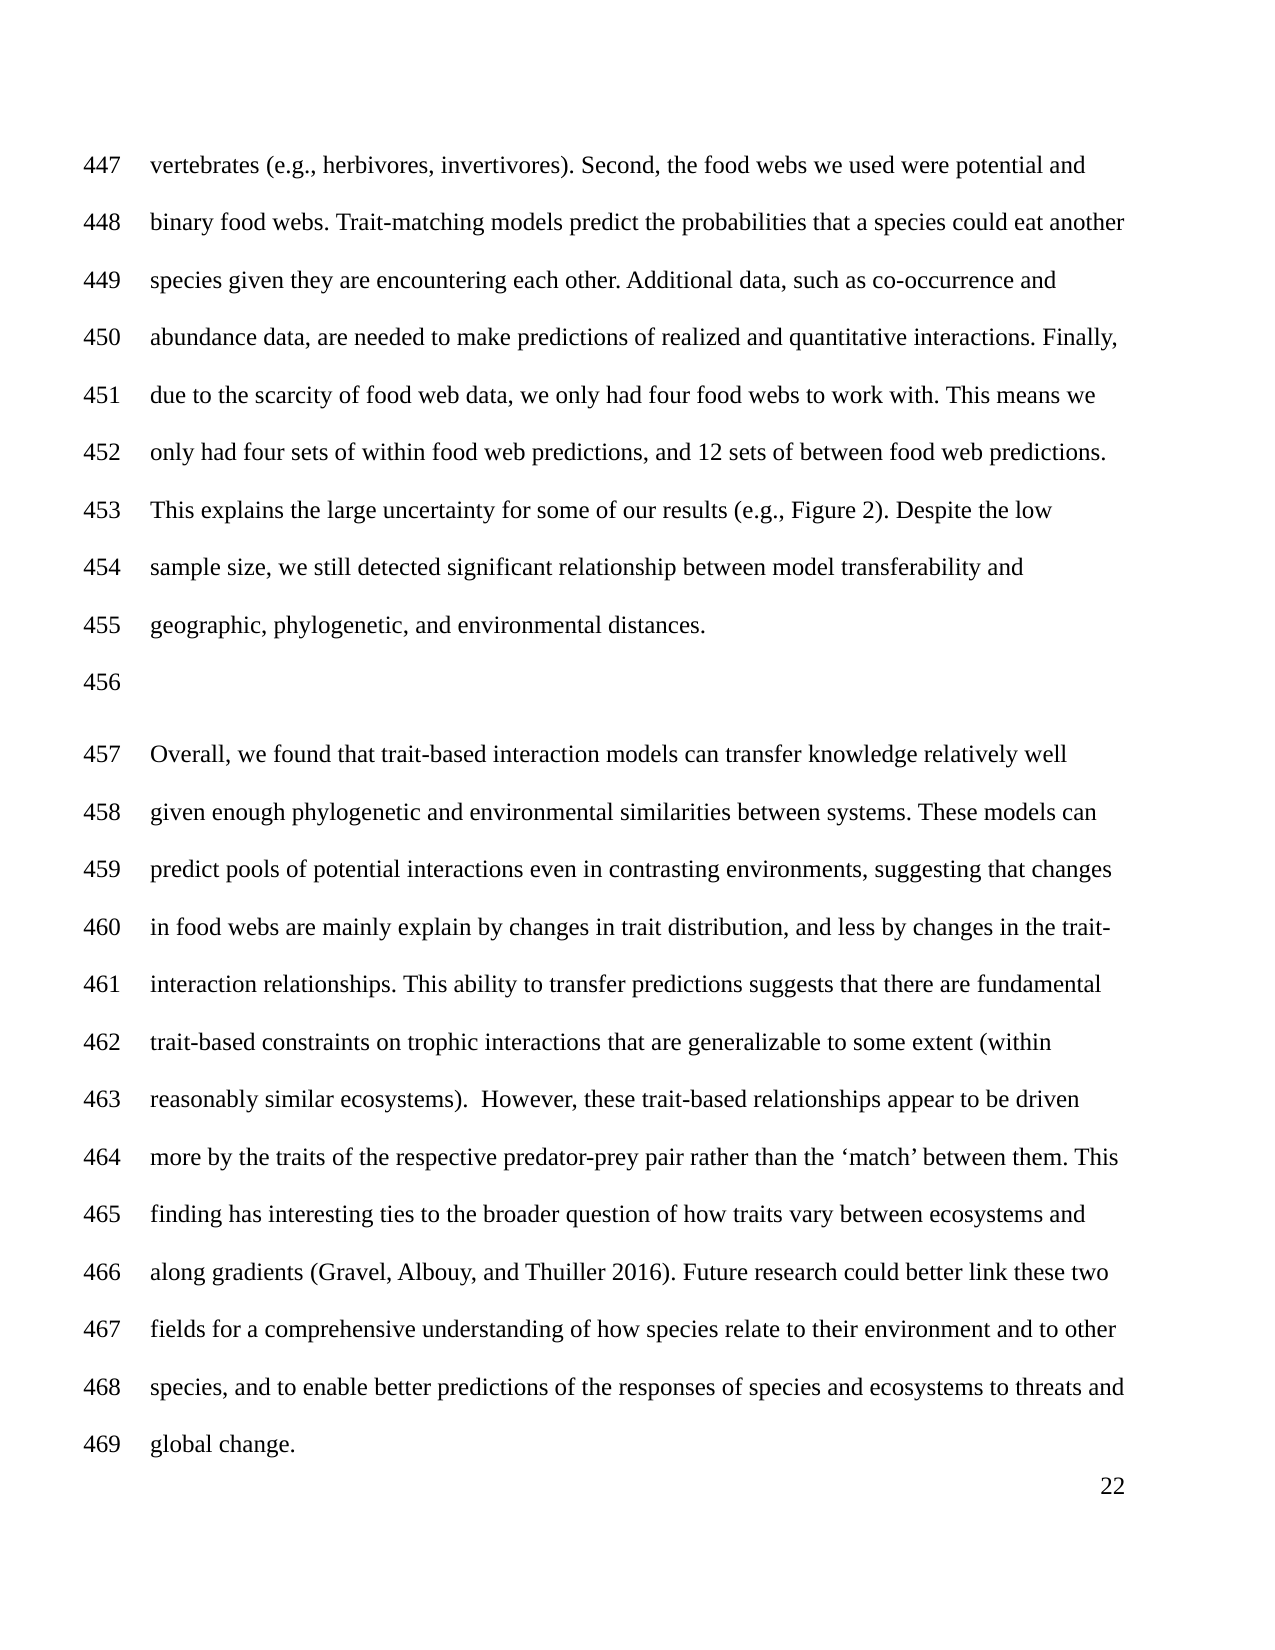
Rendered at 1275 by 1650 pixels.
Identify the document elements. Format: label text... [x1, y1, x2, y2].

text vertebrates (e.g., herbivores, invertivores). Second, the food webs we used were potential and binary food webs. Trait-matching models predict the probabilities that a species could eat another species given they are encountering each other. Additional data, such as co-occurrence and abundance data, are needed to make predictions of realized and quantitative interactions. Finally, due to the scarcity of food web data, we only had four food webs to work with. This means we only had four sets of within food web predictions, and 12 sets of between food web predictions. This explains the large uncertainty for some of our results (e.g., Figure 2). Despite the low sample size, we still detected significant relationship between model transferability and geographic, phylogenetic, and environmental distances. [150, 150, 1125, 639]
text Overall, we found that trait-based interaction models can transfer knowledge relatively well given enough phylogenetic and environmental similarities between systems. These models can predict pools of potential interactions even in contrasting environments, suggesting that changes in food webs are mainly explain by changes in trait distribution, and less by changes in the trait-interaction relationships. This ability to transfer predictions suggests that there are fundamental trait-based constraints on trophic interactions that are generalizable to some extent (within reasonably similar ecosystems). However, these trait-based relationships appear to be driven more by the traits of the respective predator-prey pair rather than the ‘match’ between them. This finding has interesting ties to the broader question of how traits vary between ecosystems and along gradients (Gravel, Albouy, and Thuiller 2016). Future research could better link these two fields for a comprehensive understanding of how species relate to their environment and to other species, and to enable better predictions of the responses of species and ecosystems to threats and global change. [150, 739, 1125, 1458]
